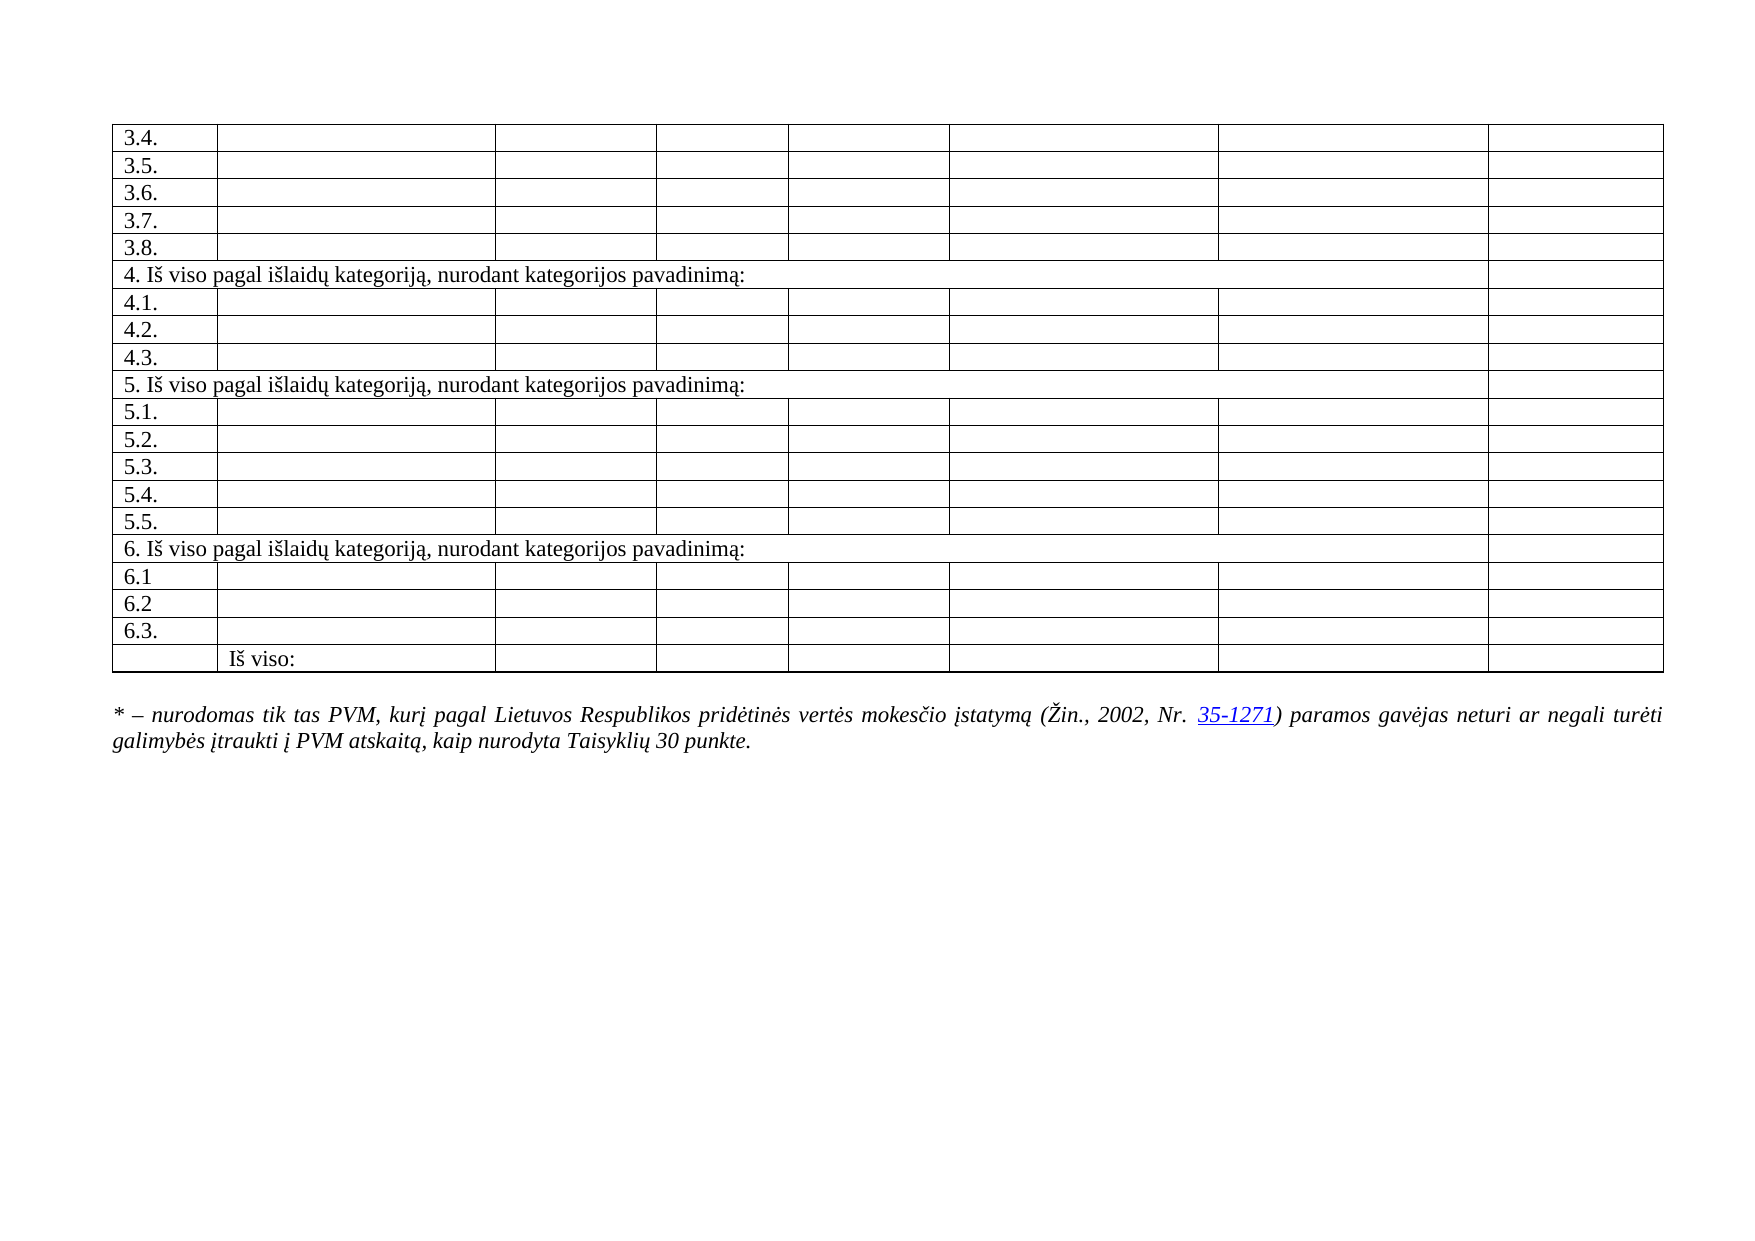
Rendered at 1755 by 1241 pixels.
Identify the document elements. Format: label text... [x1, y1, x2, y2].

table_cell [1219, 316, 1488, 343]
table_cell [789, 207, 949, 233]
table_cell [950, 179, 1218, 206]
table_cell [1219, 289, 1488, 315]
table_cell [496, 289, 656, 315]
table_cell [1489, 453, 1663, 479]
table_cell [1219, 563, 1488, 589]
table_cell [789, 399, 949, 425]
table_cell [218, 234, 495, 260]
table_cell [496, 152, 656, 178]
table_cell 5.4. [113, 481, 217, 507]
table_cell [496, 234, 656, 260]
table_cell [789, 426, 949, 452]
table_cell 3.7. [113, 207, 217, 233]
table_cell [950, 152, 1218, 178]
table_cell [1489, 289, 1663, 315]
table_cell [950, 508, 1218, 534]
table_cell [218, 152, 495, 178]
table_cell [950, 289, 1218, 315]
table_cell [496, 618, 656, 644]
table_cell [1219, 453, 1488, 479]
table_cell [496, 399, 656, 425]
table_cell [789, 234, 949, 260]
table_cell [1219, 481, 1488, 507]
table_cell 5.3. [113, 453, 217, 479]
table_cell [1489, 371, 1663, 397]
table_cell [1489, 618, 1663, 644]
table_cell [496, 590, 656, 617]
table_cell [1489, 535, 1663, 562]
table_cell [218, 399, 495, 425]
table_cell [657, 125, 788, 151]
table_cell [1489, 481, 1663, 507]
table_cell [1489, 207, 1663, 233]
table_cell [789, 590, 949, 617]
table_cell [218, 289, 495, 315]
table_cell [496, 179, 656, 206]
table_cell [496, 453, 656, 479]
table_cell [950, 316, 1218, 343]
table_cell 3.6. [113, 179, 217, 206]
table_cell [950, 426, 1218, 452]
table_cell [1489, 426, 1663, 452]
table_cell [657, 207, 788, 233]
table_cell [1219, 399, 1488, 425]
table_cell [950, 234, 1218, 260]
table_cell [789, 481, 949, 507]
table_cell 6. Iš viso pagal išlaidų kategoriją, nurodant kategorijos pavadinimą: [113, 535, 1488, 562]
table_cell [657, 179, 788, 206]
table_cell 3.5. [113, 152, 217, 178]
table_cell 3.4. [113, 125, 217, 151]
table_cell [657, 316, 788, 343]
table_cell Iš viso: [218, 645, 495, 671]
table_cell [1489, 344, 1663, 370]
table_cell [1219, 645, 1488, 671]
table_cell [789, 125, 949, 151]
table_cell [1489, 234, 1663, 260]
table_cell [950, 125, 1218, 151]
table_cell [950, 453, 1218, 479]
table_cell [1489, 316, 1663, 343]
table_cell [496, 481, 656, 507]
table_cell [1489, 645, 1663, 671]
table_cell [1489, 563, 1663, 589]
table_cell 5. Iš viso pagal išlaidų kategoriją, nurodant kategorijos pavadinimą: [113, 371, 1488, 397]
table_cell 3.8. [113, 234, 217, 260]
table_cell [789, 289, 949, 315]
table_cell [218, 344, 495, 370]
table_cell [1219, 125, 1488, 151]
table_cell [496, 508, 656, 534]
table_cell [1219, 207, 1488, 233]
table_cell [496, 125, 656, 151]
table_cell [950, 618, 1218, 644]
table_cell 4.2. [113, 316, 217, 343]
table_cell [950, 207, 1218, 233]
table_cell [1219, 234, 1488, 260]
table_cell [218, 481, 495, 507]
table_cell 5.2. [113, 426, 217, 452]
table_cell [113, 645, 217, 671]
table_cell [218, 590, 495, 617]
table_cell [218, 508, 495, 534]
table_cell [657, 453, 788, 479]
table_cell [657, 645, 788, 671]
table_cell [496, 563, 656, 589]
table_cell [218, 316, 495, 343]
table_cell [789, 453, 949, 479]
table_cell [1219, 179, 1488, 206]
table_cell [218, 179, 495, 206]
table_cell [789, 179, 949, 206]
table_cell [1219, 508, 1488, 534]
table_cell [496, 344, 656, 370]
table_cell [950, 563, 1218, 589]
table_cell [496, 426, 656, 452]
table_cell [218, 426, 495, 452]
table_cell [496, 645, 656, 671]
table_cell [789, 645, 949, 671]
table_cell [789, 152, 949, 178]
table_cell 6.1 [113, 563, 217, 589]
table_cell [789, 344, 949, 370]
table_cell 5.1. [113, 399, 217, 425]
table_cell [218, 207, 495, 233]
table_cell [1219, 152, 1488, 178]
table_cell [496, 316, 656, 343]
table_cell [1219, 618, 1488, 644]
table_cell [789, 563, 949, 589]
table_cell [218, 125, 495, 151]
table_cell [657, 508, 788, 534]
table_cell [218, 563, 495, 589]
table_cell [657, 234, 788, 260]
table_cell [1489, 152, 1663, 178]
table_cell [657, 344, 788, 370]
table_cell 4.1. [113, 289, 217, 315]
table_cell 4.3. [113, 344, 217, 370]
table_cell [657, 289, 788, 315]
table_cell [657, 152, 788, 178]
table_cell [1489, 179, 1663, 206]
text * – nurodomas tik tas PVM, kurį pagal Lietuvos Respublikos pridėtinės vertės mokesčio įstatymą (Žin., 2002, Nr. 35-1271) paramos gavėjas neturi ar negali turėti galimybės įtraukti į PVM atskaitą, kaip nurodyta Taisyklių 30 punkte. [112, 701, 1666, 754]
table_cell [950, 590, 1218, 617]
table_cell [657, 399, 788, 425]
table_cell [1219, 344, 1488, 370]
table_cell [218, 618, 495, 644]
table_cell 5.5. [113, 508, 217, 534]
table_cell 4. Iš viso pagal išlaidų kategoriją, nurodant kategorijos pavadinimą: [113, 261, 1488, 288]
table_cell [657, 426, 788, 452]
table_cell [657, 563, 788, 589]
table_cell 6.3. [113, 618, 217, 644]
table_cell [218, 453, 495, 479]
table_cell [1489, 125, 1663, 151]
table_cell [496, 207, 656, 233]
table_cell 6.2 [113, 590, 217, 617]
table_cell [657, 590, 788, 617]
table_cell [1489, 261, 1663, 288]
table_cell [1489, 399, 1663, 425]
table_cell [1489, 508, 1663, 534]
table_cell [1219, 590, 1488, 617]
table_cell [657, 618, 788, 644]
table_cell [950, 481, 1218, 507]
table_cell [657, 481, 788, 507]
table_cell [1489, 590, 1663, 617]
table_cell [1219, 426, 1488, 452]
table_cell [789, 618, 949, 644]
table_cell [950, 344, 1218, 370]
table_cell [789, 316, 949, 343]
table_cell [789, 508, 949, 534]
table_cell [950, 645, 1218, 671]
table_cell [950, 399, 1218, 425]
